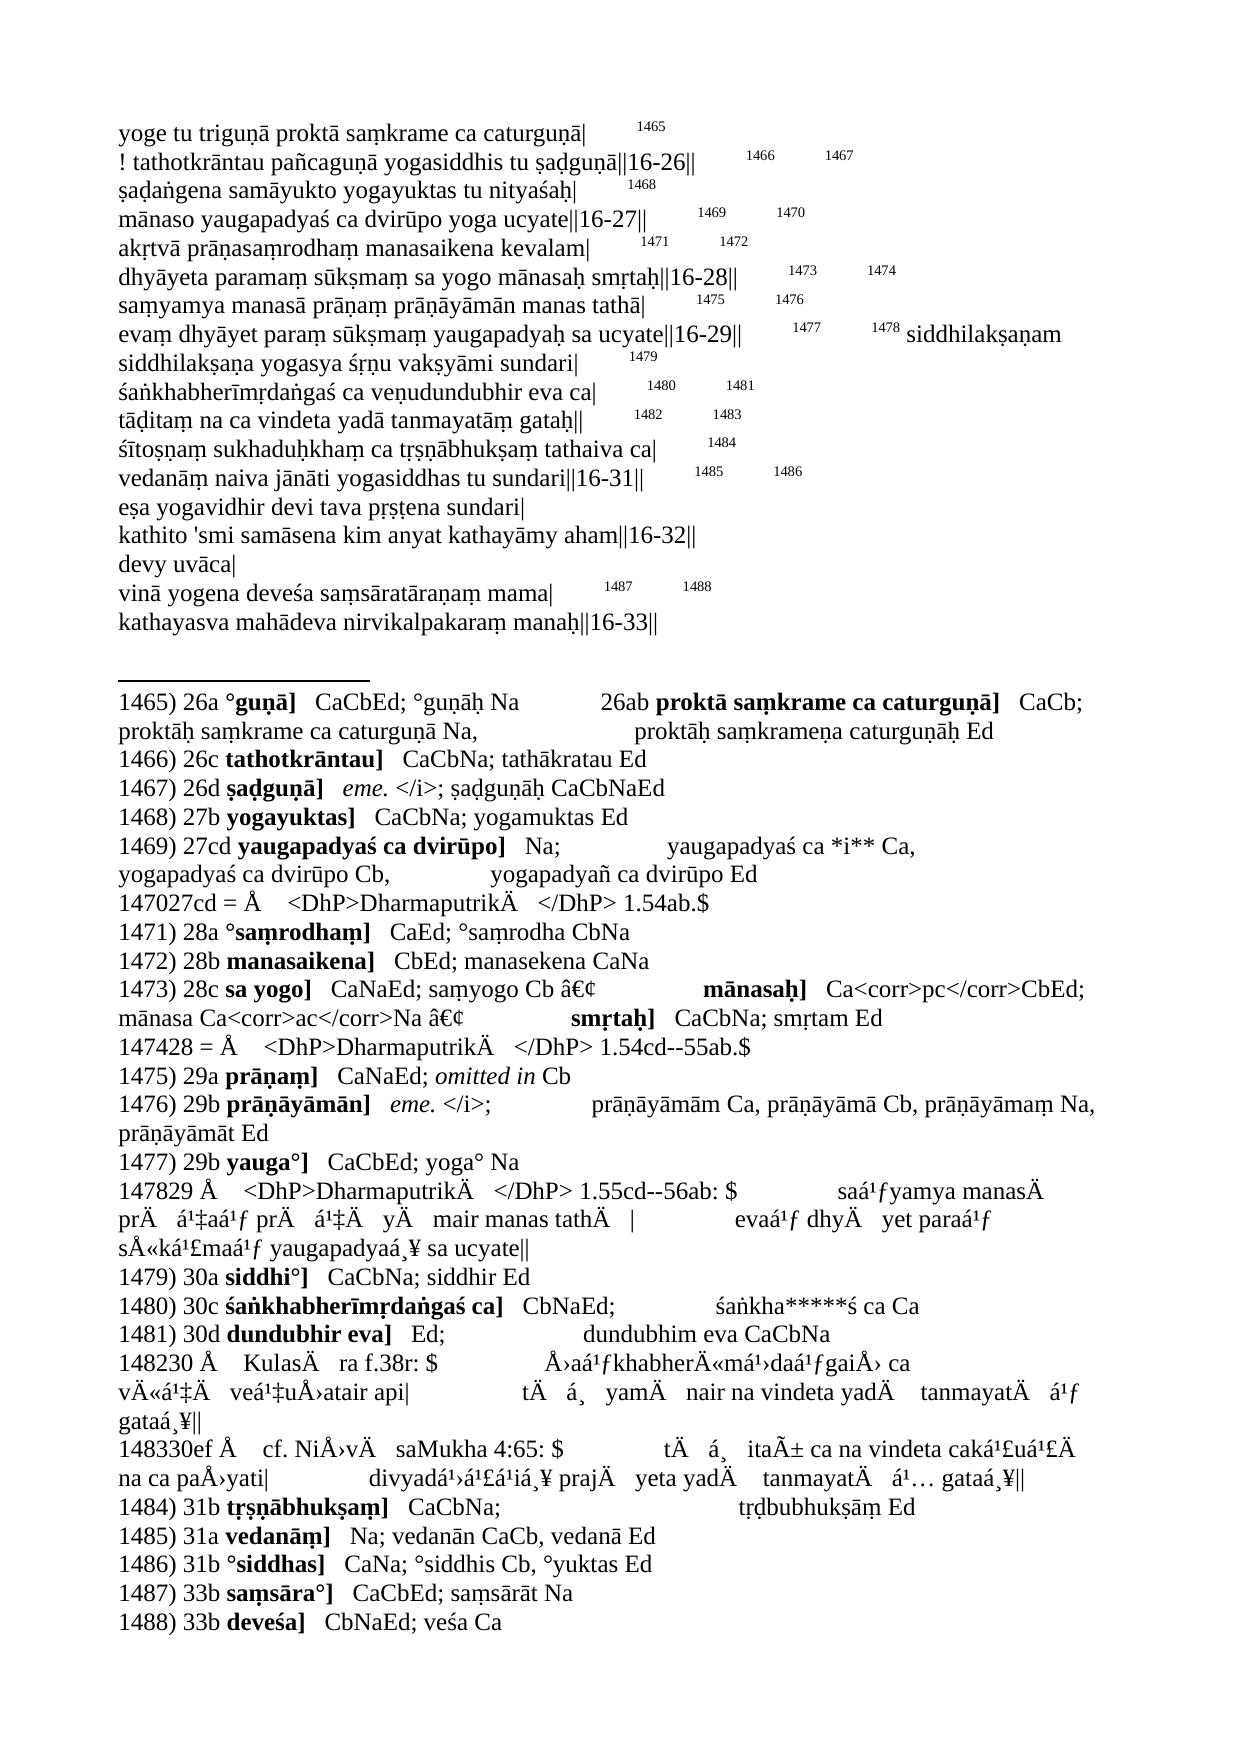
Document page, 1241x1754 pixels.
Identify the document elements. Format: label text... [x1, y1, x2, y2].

text 30ef Å cf. NiÅ›vÄsaMukha 4:65: $ tÄá¸itaÃ± ca na vindeta caká¹£uá¹£Ä na ca paÅ›yati| divyadá¹›á¹£á¹­iá¸¥ prajÄyeta yadÄ tanmayatÄá¹… gataá¸¥|| [118, 1434, 1122, 1492]
text dhyāyeta paramaṃ sūkṣmaṃ sa yogo mānasaḥ smṛtaḥ||16-28|| [118, 262, 1122, 291]
text ) 28c sa yogo] CaNaEd; saṃyogo Cb â€¢ mānasaḥ] Ca<corr>pc</corr>CbEd; mānasa Ca<corr>ac</corr>Na â€¢ smṛtaḥ] CaCbNa; smṛtam Ed [118, 974, 1122, 1032]
text śaṅkhabherīmṛdaṅgaś ca veṇudundubhir eva ca| [118, 377, 1122, 406]
text ) 28b manasaikena] CbEd; manasekena CaNa [118, 946, 1122, 974]
text ) 31a vedanāṃ] Na; vedanān CaCb, vedanā Ed [118, 1521, 1122, 1549]
text ) 27cd yaugapadyaś ca dvirūpo] Na; yaugapadyaś ca *i** Ca, yogapadyaś ca dvirūpo Cb, yogapadyañ ca dvirūpo Ed [118, 831, 1122, 888]
text kathito 'smi samāsena kim anyat kathayāmy aham||16-32|| [118, 521, 1122, 549]
text ) 26a °guṇā] CaCbEd; °guṇāḥ Na 26ab proktā saṃkrame ca caturguṇā] CaCb; proktāḥ saṃkrame ca caturguṇā Na, proktāḥ saṃkrameṇa caturguṇāḥ Ed [118, 687, 1122, 744]
text vedanāṃ naiva jānāti yogasiddhas tu sundari||16-31|| [118, 463, 1122, 492]
text eṣa yogavidhir devi tava pṛṣṭena sundari| [118, 492, 1122, 521]
text ) 26c tathotkrāntau] CaCbNa; tathākratau Ed [118, 744, 1122, 773]
text akṛtvā prāṇasaṃrodhaṃ manasaikena kevalam| [118, 233, 1122, 262]
text ) 30d dundubhir eva] Ed; dundubhim eva CaCbNa [118, 1319, 1122, 1348]
text 29 Å <DhP>DharmaputrikÄ</DhP> 1.55cd--56ab: $ saá¹ƒyamya manasÄ prÄá¹‡aá¹ƒ prÄá¹‡ÄyÄmair manas tathÄ| evaá¹ƒ dhyÄyet paraá¹ƒ sÅ«ká¹£maá¹ƒ yaugapadyaá¸¥ sa ucyate|| [118, 1176, 1122, 1262]
text ! tathotkrāntau pañcaguṇā yogasiddhis tu ṣaḍguṇā||16-26|| [118, 147, 1122, 176]
text devy uvāca| [118, 549, 1122, 578]
text ) 33b deveśa] CbNaEd; veśa Ca [118, 1607, 1122, 1636]
text ) 33b saṃsāra°] CaCbEd; saṃsārāt Na [118, 1578, 1122, 1607]
text evaṃ dhyāyet paraṃ sūkṣmaṃ yaugapadyaḥ sa ucyate||16-29|| siddhilakṣaṇam [118, 319, 1122, 348]
text ) 29b yauga°] CaCbEd; yoga° Na [118, 1147, 1122, 1176]
text ) 29b prāṇāyāmān] eme. </i>; prāṇāyāmām Ca, prāṇāyāmā Cb, prāṇāyāmaṃ Na, prāṇāyāmāt Ed [118, 1089, 1122, 1147]
text saṃyamya manasā prāṇaṃ prāṇāyāmān manas tathā| [118, 291, 1122, 319]
text 28 = Å <DhP>DharmaputrikÄ</DhP> 1.54cd--55ab.$ [118, 1032, 1122, 1061]
text śītoṣṇaṃ sukhaduḥkhaṃ ca tṛṣṇābhukṣaṃ tathaiva ca| [118, 434, 1122, 463]
text 30 Å KulasÄra f.38r: $ Å›aá¹ƒkhabherÄ«má¹›daá¹ƒgaiÅ› ca vÄ«á¹‡Äveá¹‡uÅ›atair api| tÄá¸yamÄnair na vindeta yadÄ tanmayatÄá¹ƒ gataá¸¥|| [118, 1348, 1122, 1434]
text ṣaḍaṅgena samāyukto yogayuktas tu nityaśaḥ| [118, 176, 1122, 204]
text ) 31b °siddhas] CaNa; °siddhis Cb, °yuktas Ed [118, 1549, 1122, 1578]
text ) 27b yogayuktas] CaCbNa; yogamuktas Ed [118, 802, 1122, 831]
text mānaso yaugapadyaś ca dvirūpo yoga ucyate||16-27|| [118, 204, 1122, 233]
text tāḍitaṃ na ca vindeta yadā tanmayatāṃ gataḥ|| [118, 406, 1122, 434]
text ) 30c śaṅkhabherīmṛdaṅgaś ca] CbNaEd; śaṅkha*****ś ca Ca [118, 1291, 1122, 1319]
text ) 26d ṣaḍguṇā] eme. </i>; ṣaḍguṇāḥ CaCbNaEd [118, 773, 1122, 802]
text yoge tu triguṇā proktā saṃkrame ca caturguṇā| [118, 118, 1122, 147]
text ) 30a siddhi°] CaCbNa; siddhir Ed [118, 1262, 1122, 1291]
text ) 28a °saṃrodhaṃ] CaEd; °saṃrodha CbNa [118, 917, 1122, 946]
text kathayasva mahādeva nirvikalpakaraṃ manaḥ||16-33|| [118, 607, 1122, 636]
text ) 29a prāṇaṃ] CaNaEd; omitted in Cb [118, 1061, 1122, 1089]
text ) 31b tṛṣṇābhukṣaṃ] CaCbNa; tṛḍbubhukṣāṃ Ed [118, 1492, 1122, 1521]
text siddhilakṣaṇa yogasya śṛṇu vakṣyāmi sundari| [118, 348, 1122, 377]
text vinā yogena deveśa saṃsāratāraṇaṃ mama| [118, 578, 1122, 607]
text 27cd = Å <DhP>DharmaputrikÄ</DhP> 1.54ab.$ [118, 888, 1122, 917]
